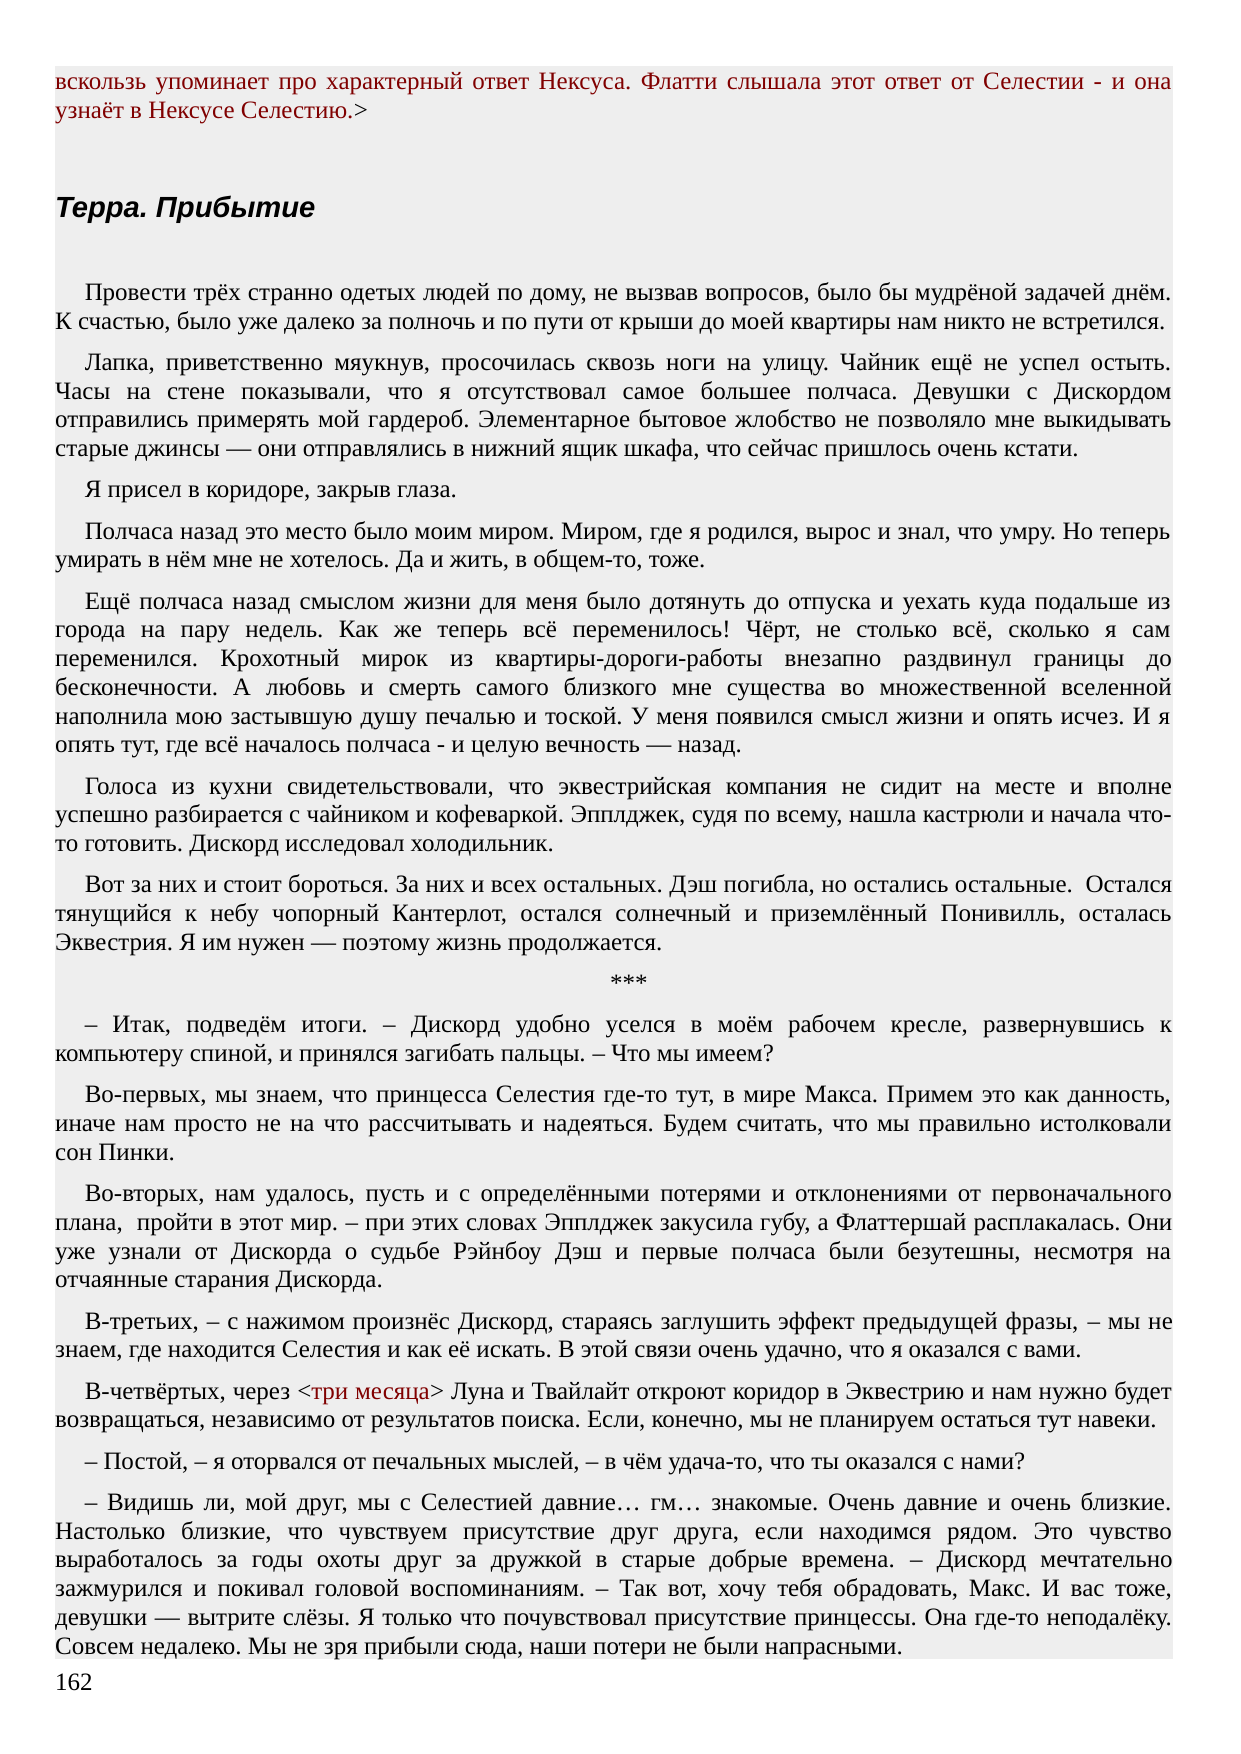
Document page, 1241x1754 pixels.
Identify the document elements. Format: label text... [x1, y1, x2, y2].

text Провести трёх странно одетых людей по дому, не вызвав вопросов, было бы мудрёной задачей днём. К счастью, было уже далеко за полночь и по пути от крыши до моей квартиры нам никто не встретился. [55, 277, 1173, 334]
text Ещё полчаса назад смыслом жизни для меня было дотянуть до отпуска и уехать куда подальше из города на пару недель. Как же теперь всё переменилось! Чёрт, не столько всё, сколько я сам переменился. Крохотный мирок из квартиры-дороги-работы внезапно раздвинул границы до бесконечности. А любовь и смерть самого близкого мне существа во множественной вселенной наполнила мою застывшую душу печалью и тоской. У меня появился смысл жизни и опять исчез. И я опять тут, где всё началось полчаса - и целую вечность — назад. [55, 586, 1173, 758]
text – Видишь ли, мой друг, мы с Селестией давние… гм… знакомые. Очень давние и очень близкие. Настолько близкие, что чувствуем присутствие друг друга, если находимся рядом. Это чувство выработалось за годы охоты друг за дружкой в старые добрые времена. – Дискорд мечтательно зажмурился и покивал головой воспоминаниям. – Так вот, хочу тебя обрадовать, Макс. И вас тоже, девушки — вытрите слёзы. Я только что почувствовал присутствие принцессы. Она где-то неподалёку. Совсем недалеко. Мы не зря прибыли сюда, наши потери не были напрасными. [55, 1487, 1173, 1659]
text – Итак, подведём итоги. – Дискорд удобно уселся в моём рабочем кресле, развернувшись к компьютеру спиной, и принялся загибать пальцы. – Что мы имеем? [55, 1009, 1173, 1067]
text В-четвёртых, через <три месяца> Луна и Твайлайт откроют коридор в Эквестрию и нам нужно будет возвращаться, независимо от результатов поиска. Если, конечно, мы не планируем остаться тут навеки. [55, 1376, 1173, 1433]
text Лапка, приветственно мяукнув, просочилась сквозь ноги на улицу. Чайник ещё не успел остыть. Часы на стене показывали, что я отсутствовал самое большее полчаса. Девушки с Дискордом отправились примерять мой гардероб. Элементарное бытовое жлобство не позволяло мне выкидывать старые джинсы — они отправлялись в нижний ящик шкафа, что сейчас пришлось очень кстати. [55, 347, 1173, 462]
text *** [55, 968, 1173, 997]
text Полчаса назад это место было моим миром. Миром, где я родился, вырос и знал, что умру. Но теперь умирать в нём мне не хотелось. Да и жить, в общем-то, тоже. [55, 516, 1173, 573]
text Вот за них и стоит бороться. За них и всех остальных. Дэш погибла, но остались остальные. Остался тянущийся к небу чопорный Кантерлот, остался солнечный и приземлённый Понивилль, осталась Эквестрия. Я им нужен — поэтому жизнь продолжается. [55, 869, 1173, 956]
text – Постой, – я оторвался от печальных мыслей, – в чём удача-то, что ты оказался с нами? [55, 1446, 1173, 1474]
text вскользь упоминает про характерный ответ Нексуса. Флатти слышала этот ответ от Селестии - и она узнаёт в Нексусе Селестию.> [55, 66, 1173, 123]
text Во-первых, мы знаем, что принцесса Селестия где-то тут, в мире Макса. Примем это как данность, иначе нам просто не на что рассчитывать и надеяться. Будем считать, что мы правильно истолковали сон Пинки. [55, 1079, 1173, 1166]
subtitle Терра. Прибытие [55, 190, 1173, 223]
text Во-вторых, нам удалось, пусть и с определёнными потерями и отклонениями от первоначального плана, пройти в этот мир. – при этих словах Эпплджек закусила губу, а Флаттершай расплакалась. Они уже узнали от Дискорда о судьбе Рэйнбоу Дэш и первые полчаса были безутешны, несмотря на отчаянные старания Дискорда. [55, 1178, 1173, 1293]
text В-третьих, – с нажимом произнёс Дискорд, стараясь заглушить эффект предыдущей фразы, – мы не знаем, где находится Селестия и как её искать. В этой связи очень удачно, что я оказался с вами. [55, 1306, 1173, 1363]
text Голоса из кухни свидетельствовали, что эквестрийская компания не сидит на месте и вполне успешно разбирается с чайником и кофеваркой. Эпплджек, судя по всему, нашла кастрюли и начала что-то готовить. Дискорд исследовал холодильник. [55, 771, 1173, 857]
text Я присел в коридоре, закрыв глаза. [55, 474, 1173, 503]
